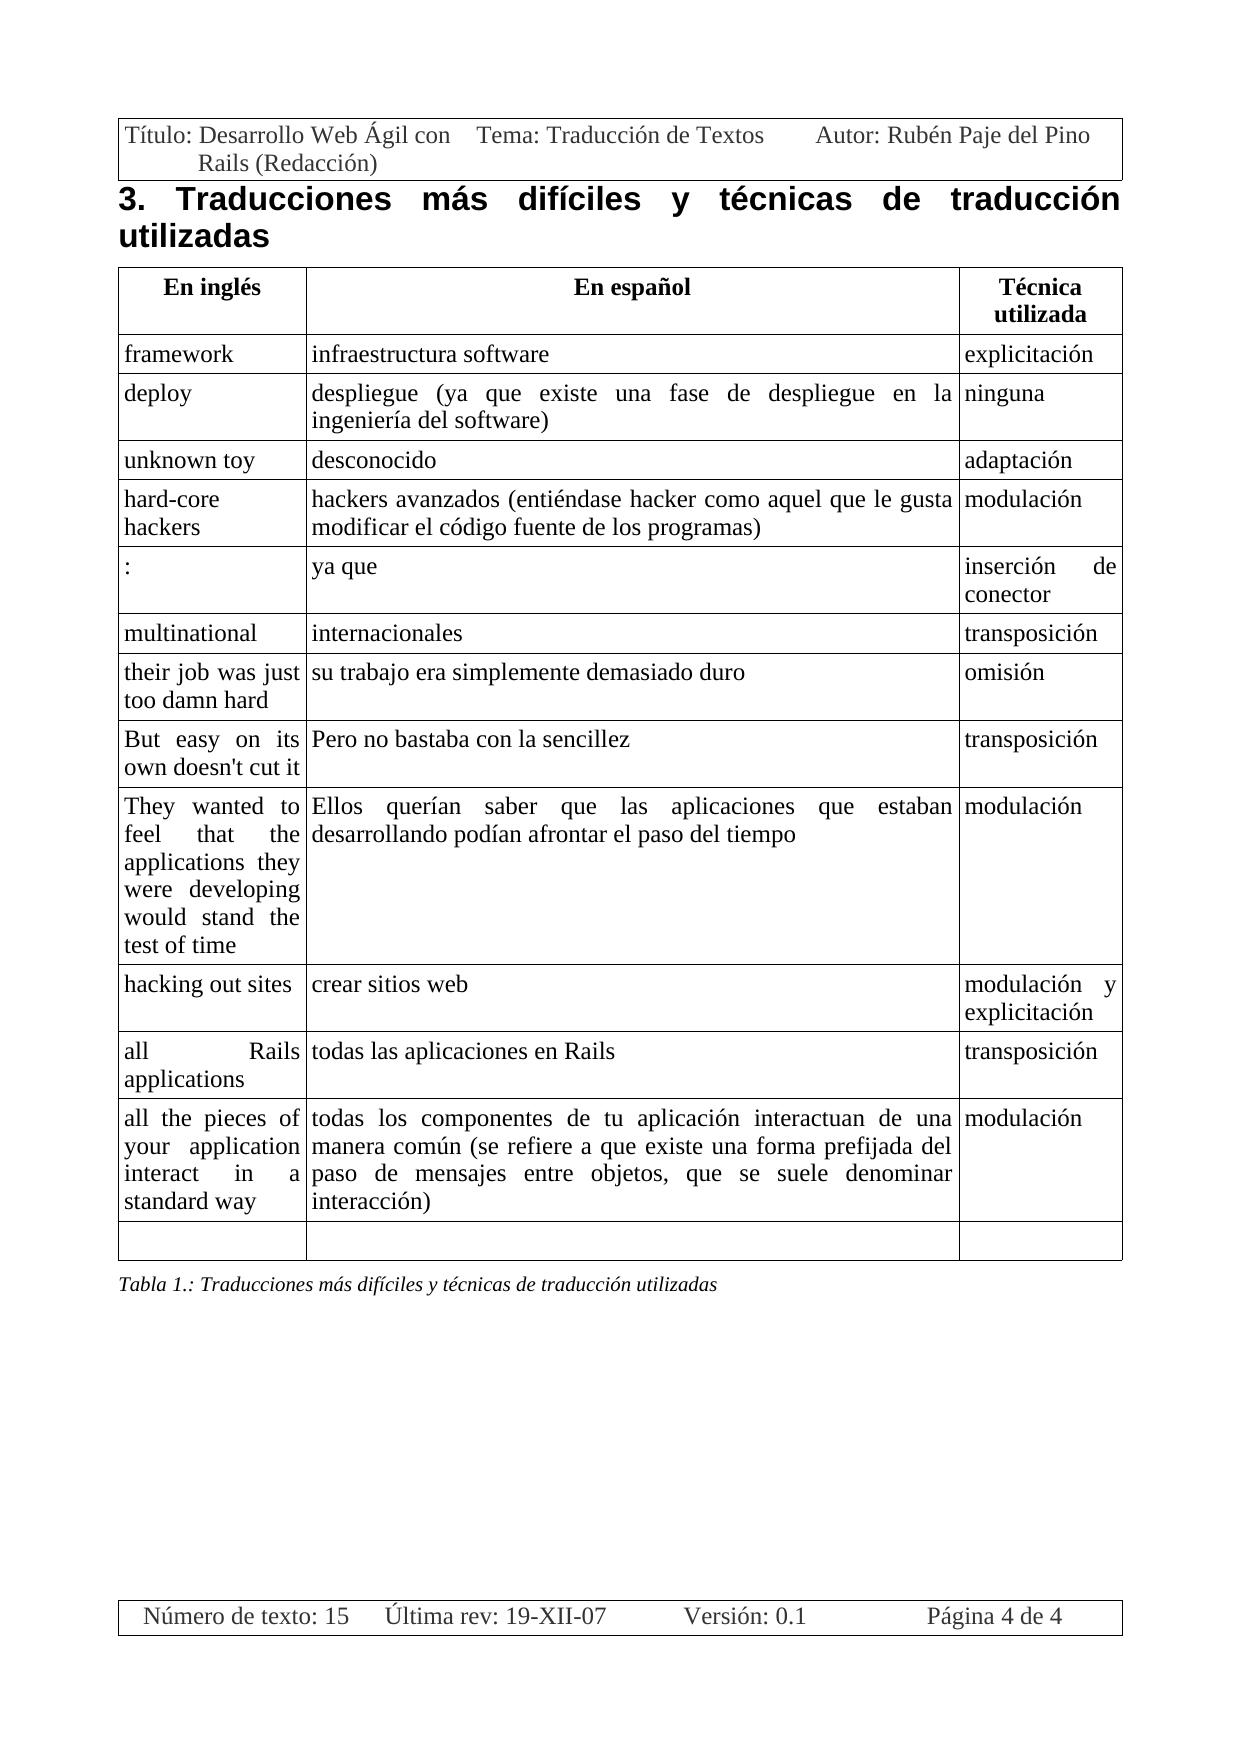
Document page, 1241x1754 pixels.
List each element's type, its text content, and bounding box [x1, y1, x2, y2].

table_cell : [119, 547, 306, 613]
table_header En inglés [119, 268, 306, 334]
table_cell hard-core hackers [119, 480, 306, 546]
table_cell transposición [960, 1032, 1122, 1098]
table_cell crear sitios web [307, 965, 959, 1031]
table_cell inserción de conector [960, 547, 1122, 613]
text Tabla 1.: Traducciones más difíciles y técnicas de traducción utilizadas [118, 1273, 1122, 1296]
table_cell modulación [960, 788, 1122, 964]
table_cell all the pieces of your application interact in a standard way [119, 1099, 306, 1221]
table_cell modulación [960, 1099, 1122, 1221]
table_cell hackers avanzados (entiéndase hacker como aquel que le gusta modificar el código fuente de los programas) [307, 480, 959, 546]
table_cell su trabajo era simplemente demasiado duro [307, 654, 959, 719]
table_header Técnica utilizada [960, 268, 1122, 334]
table_cell Ellos querían saber que las aplicaciones que estaban desarrollando podían afrontar el paso del tiempo [307, 788, 959, 964]
table_cell all Rails applications [119, 1032, 306, 1098]
table_cell ya que [307, 547, 959, 613]
table_cell modulación [960, 480, 1122, 546]
table_cell Pero no bastaba con la sencillez [307, 721, 959, 787]
table_header En español [307, 268, 959, 334]
table_cell hacking out sites [119, 965, 306, 1031]
table_cell [119, 1222, 306, 1260]
subtitle 3. Traducciones más difíciles y técnicas de traducción utilizadas [118, 181, 1122, 254]
table_cell transposición [960, 614, 1122, 653]
table_cell desconocido [307, 441, 959, 479]
table_cell todas los componentes de tu aplicación interactuan de una manera común (se refiere a que existe una forma prefijada del paso de mensajes entre objetos, que se suele denominar interacción) [307, 1099, 959, 1221]
table_cell framework [119, 335, 306, 373]
table_cell explicitación [960, 335, 1122, 373]
table_cell infraestructura software [307, 335, 959, 373]
table_cell internacionales [307, 614, 959, 653]
table_cell modulación y explicitación [960, 965, 1122, 1031]
table_cell But easy on its own doesn't cut it [119, 721, 306, 787]
table_cell unknown toy [119, 441, 306, 479]
table_cell [307, 1222, 959, 1260]
table_cell transposición [960, 721, 1122, 787]
table_cell despliegue (ya que existe una fase de despliegue en la ingeniería del software) [307, 374, 959, 440]
table_cell They wanted to feel that the applications they were developing would stand the test of time [119, 788, 306, 964]
table_cell [960, 1222, 1122, 1260]
table_cell ninguna [960, 374, 1122, 440]
table_cell multinational [119, 614, 306, 653]
table_cell adaptación [960, 441, 1122, 479]
table_cell omisión [960, 654, 1122, 719]
table_cell their job was just too damn hard [119, 654, 306, 719]
table_cell todas las aplicaciones en Rails [307, 1032, 959, 1098]
table_cell deploy [119, 374, 306, 440]
